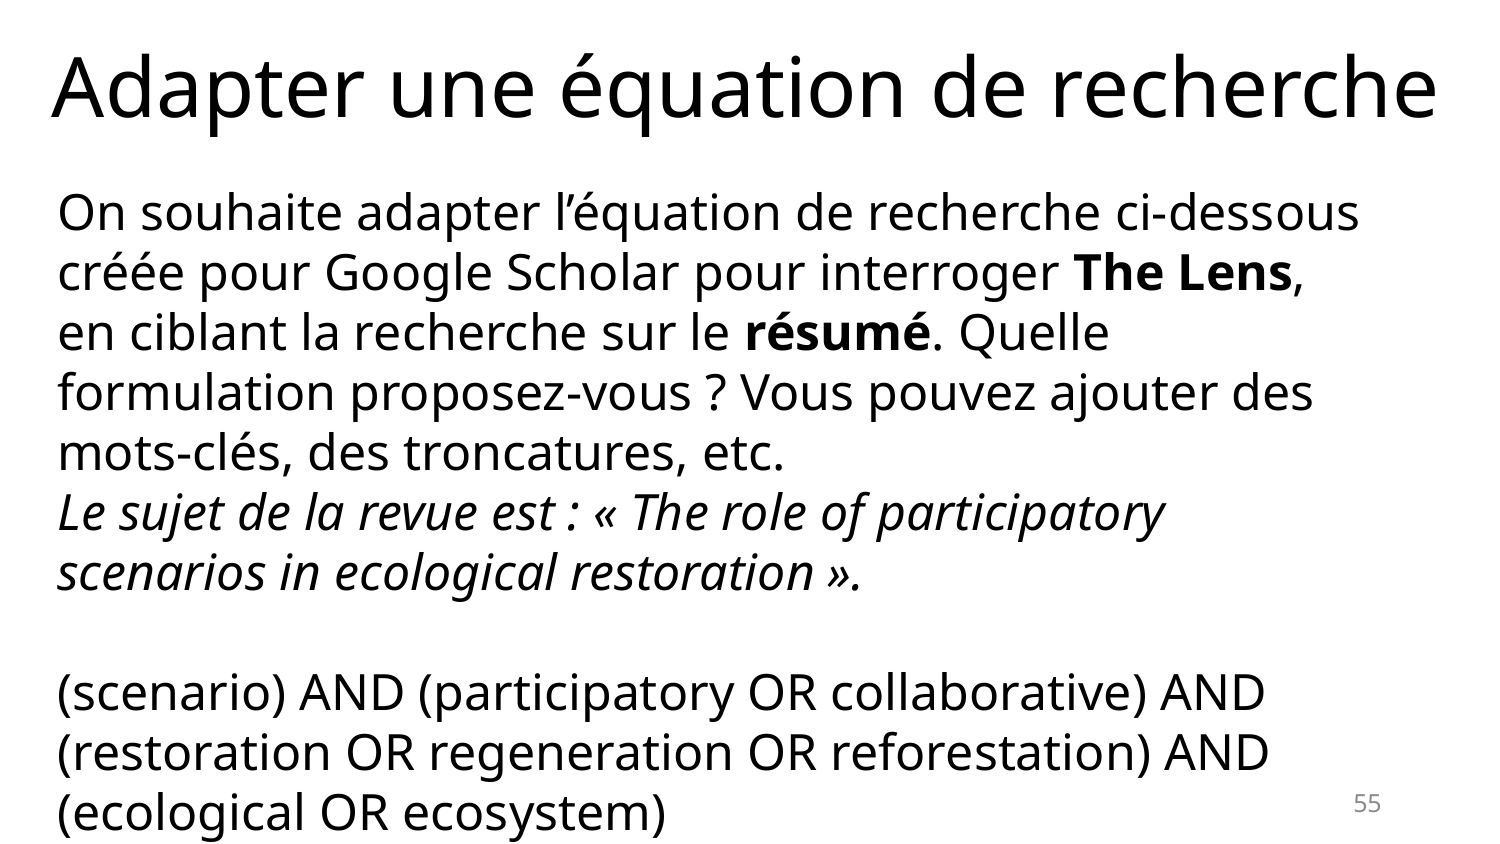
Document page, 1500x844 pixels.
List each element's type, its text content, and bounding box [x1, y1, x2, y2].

text_box On souhaite adapter l’équation de recherche ci-dessous créée pour Google Scholar pour interroger The Lens, en ciblant la recherche sur le résumé. Quelle formulation proposez-vous ? Vous pouvez ajouter des mots-clés, des troncatures, etc. Le sujet de la revue est : « The role of participatory scenarios in ecological restoration ». (scenario) AND (participatory OR collaborative) AND (restoration OR regeneration OR reforestation) AND (ecological OR ecosystem) [42, 172, 1388, 844]
title Adapter une équation de recherche [36, 9, 1500, 173]
